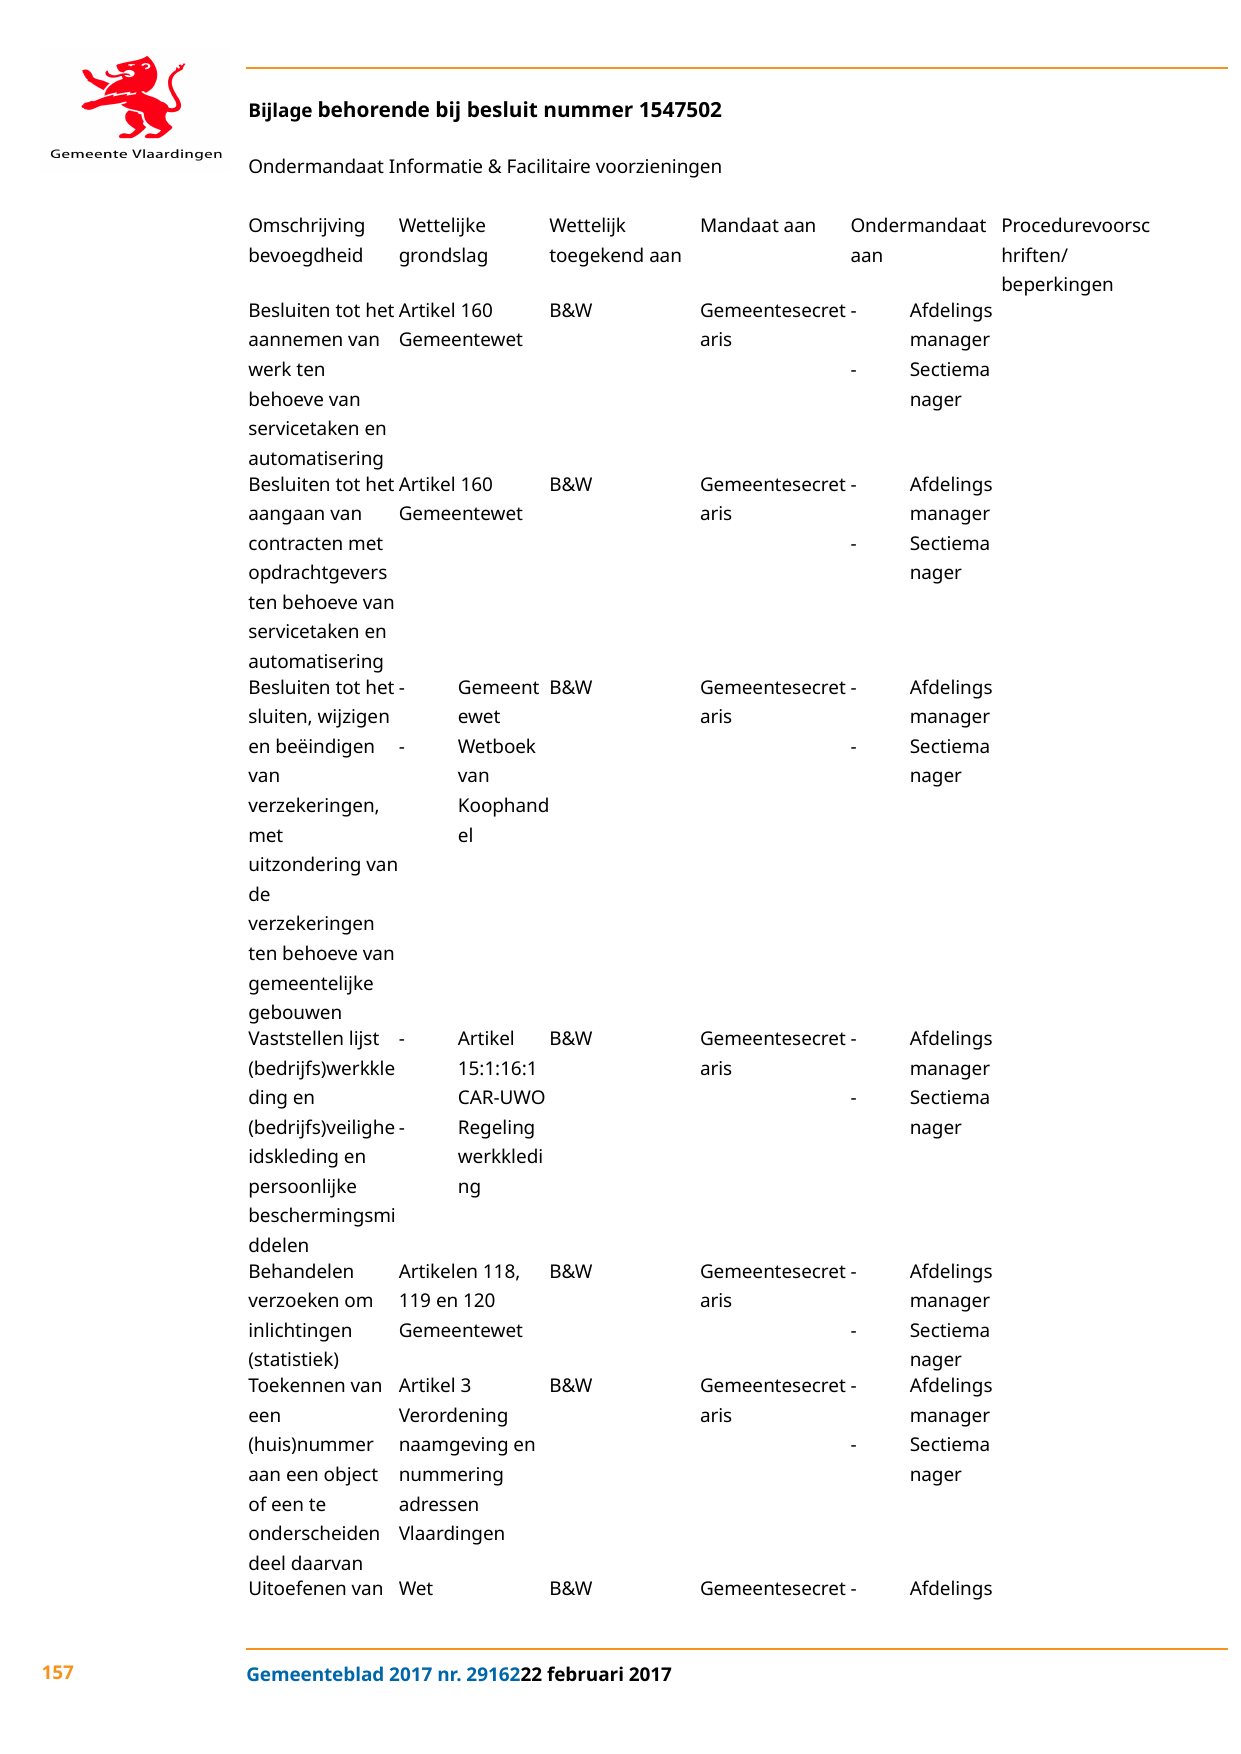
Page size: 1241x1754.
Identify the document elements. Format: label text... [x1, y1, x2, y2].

table_header Procedurevoorschriften/ beperkingen [1001, 212, 1152, 297]
table_cell Wet [399, 1576, 549, 1601]
text Ondermandaat Informatie & Facilitaire voorzieningen [248, 153, 1152, 179]
table_header Ondermandaat aan [850, 212, 1001, 297]
table_cell B&W [549, 674, 700, 1025]
table_cell Artikel 160 Gemeentewet [399, 297, 549, 471]
table_header Wettelijke grondslag [399, 212, 549, 297]
table_cell [1001, 1025, 1152, 1258]
table_cell Artikel 160 Gemeentewet [399, 471, 549, 674]
table_cell Afdelingsmanager Sectiemanager [850, 471, 1001, 674]
table_cell Gemeentesecretaris [700, 1373, 850, 1576]
table_cell Afdelingsmanager Sectiemanager [850, 297, 1001, 471]
table_cell [1001, 1576, 1152, 1601]
table_cell Vaststellen lijst (bedrijfs)werkkleding en (bedrijfs)veiligheidskleding en persoonlijke beschermingsmiddelen [248, 1025, 398, 1258]
table_cell Afdelingsmanager Sectiemanager [850, 1025, 1001, 1258]
table_cell Gemeentesecretaris [700, 297, 850, 471]
picture [41, 47, 231, 172]
table_cell Gemeentesecret [700, 1576, 850, 1601]
table_cell Artikel 3 Verordening naamgeving en nummering adressen Vlaardingen [399, 1373, 549, 1576]
table_cell Afdelingsmanager Sectiemanager [850, 1373, 1001, 1576]
table_cell Besluiten tot het sluiten, wijzigen en beëindigen van verzekeringen, met uitzondering van de verzekeringen ten behoeve van gemeentelijke gebouwen [248, 674, 398, 1025]
table_cell Toekennen van een (huis)nummer aan een object of een te onderscheiden deel daarvan [248, 1373, 398, 1576]
table_cell Gemeentesecretaris [700, 1025, 850, 1258]
table_cell Uitoefenen van [248, 1576, 398, 1601]
table_cell Artikel 15:1:16:1 CAR-UWO Regeling werkkleding [399, 1025, 549, 1258]
table_header Mandaat aan [700, 212, 850, 297]
table_cell B&W [549, 1576, 700, 1601]
table_cell Besluiten tot het aannemen van werk ten behoeve van servicetaken en automatisering [248, 297, 398, 471]
table_cell Gemeentewet Wetboek van Koophandel [399, 674, 549, 1025]
table_cell [1001, 297, 1152, 471]
table_cell [1001, 1373, 1152, 1576]
table_cell B&W [549, 297, 700, 471]
table_cell B&W [549, 1258, 700, 1372]
text Bijlage behorende bij besluit nummer 1547502 [248, 95, 1152, 123]
table_cell Afdelings [850, 1576, 1001, 1601]
table_cell Gemeentesecretaris [700, 674, 850, 1025]
table_header Wettelijk toegekend aan [549, 212, 700, 297]
table_cell Artikelen 118, 119 en 120 Gemeentewet [399, 1258, 549, 1372]
table_cell B&W [549, 471, 700, 674]
table_cell B&W [549, 1373, 700, 1576]
table_cell Afdelingsmanager Sectiemanager [850, 1258, 1001, 1372]
table_cell [1001, 1258, 1152, 1372]
table_cell [1001, 471, 1152, 674]
table_cell Afdelingsmanager Sectiemanager [850, 674, 1001, 1025]
table_header Omschrijving bevoegdheid [248, 212, 398, 297]
table_cell [1001, 674, 1152, 1025]
table_cell Gemeentesecretaris [700, 1258, 850, 1372]
table_cell Gemeentesecretaris [700, 471, 850, 674]
table_cell Behandelen verzoeken om inlichtingen (statistiek) [248, 1258, 398, 1372]
table_cell B&W [549, 1025, 700, 1258]
table_cell Besluiten tot het aangaan van contracten met opdrachtgevers ten behoeve van servicetaken en automatisering [248, 471, 398, 674]
